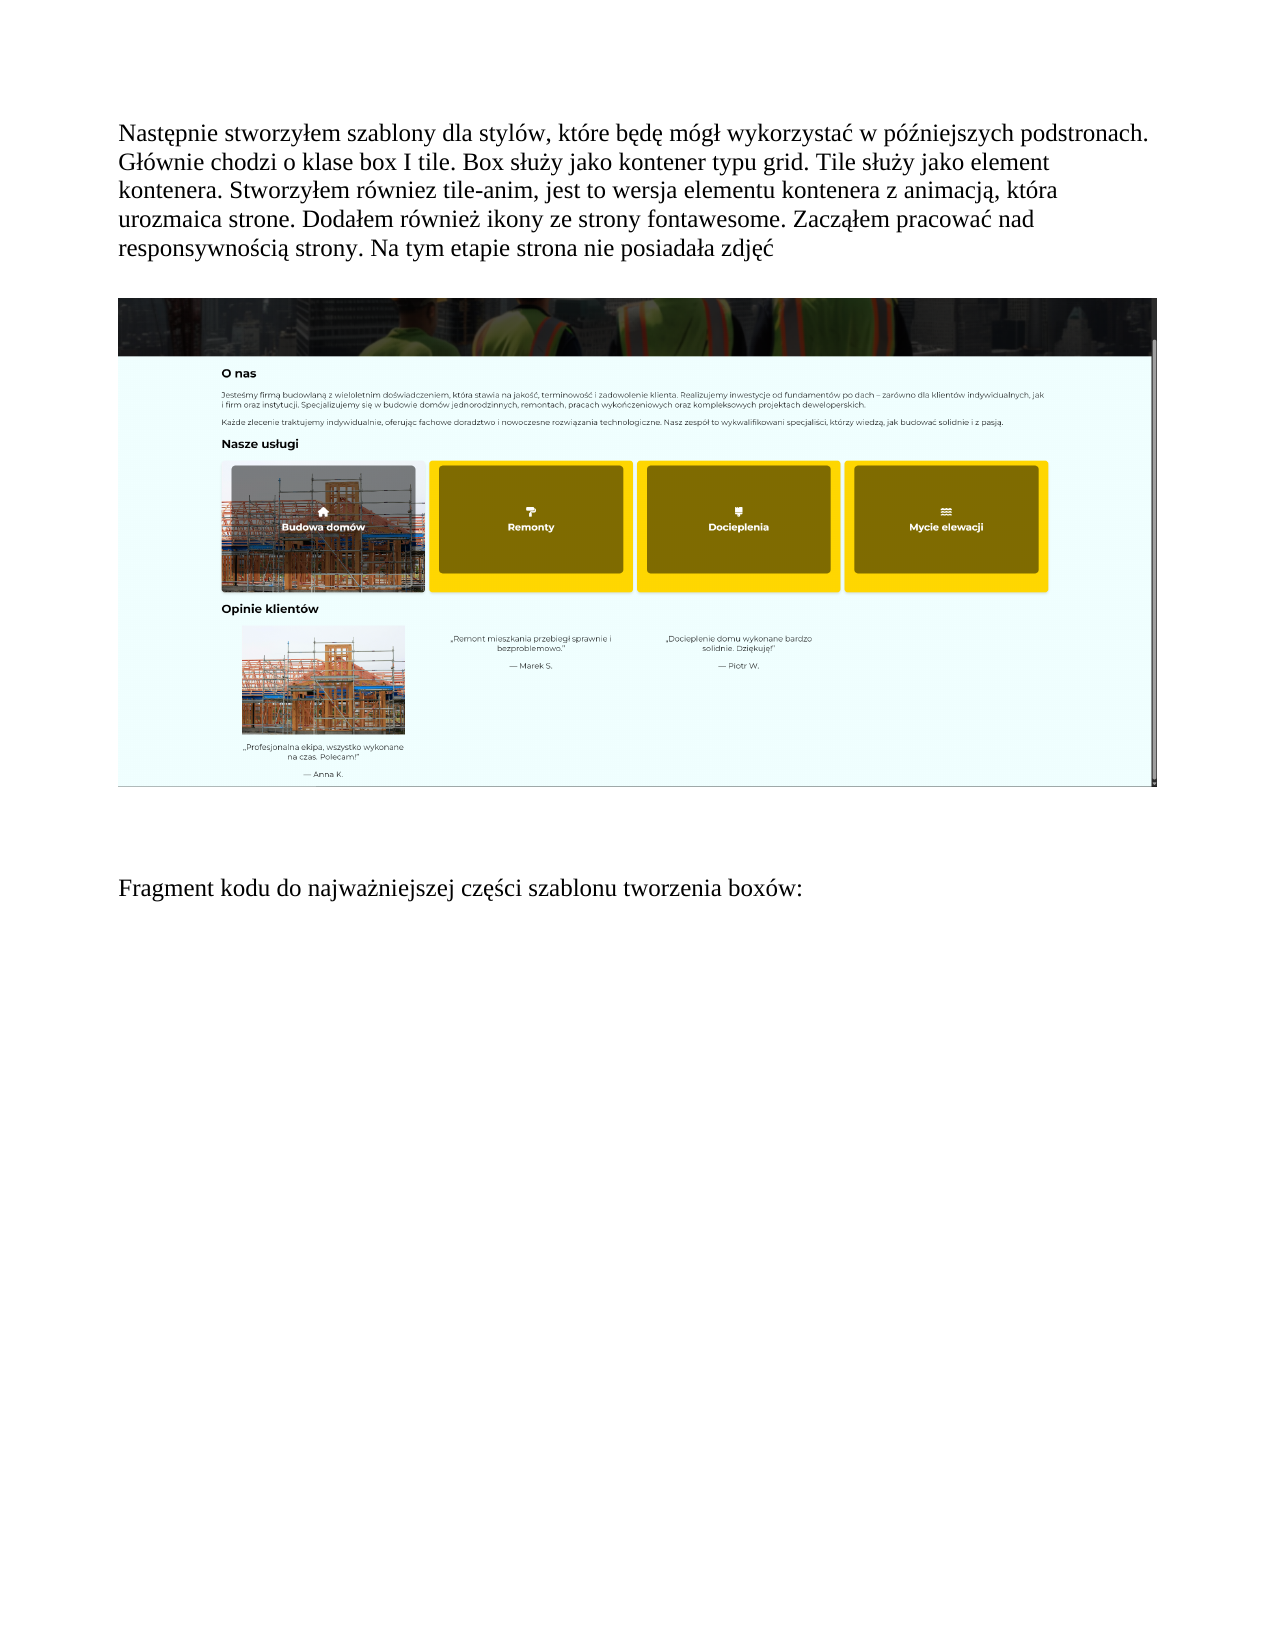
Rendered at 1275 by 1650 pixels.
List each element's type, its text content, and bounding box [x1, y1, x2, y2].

text Fragment kodu do najważniejszej części szablonu tworzenia boxów: [118, 873, 1157, 902]
text Głównie chodzi o klase box I tile. Box służy jako kontener typu grid. Tile służy jako element kontenera. Stworzyłem równiez tile-anim, jest to wersja elementu kontenera z animacją, która urozmaica strone. Dodałem również ikony ze strony fontawesome. Zacząłem pracować nad responsywnością strony. Na tym etapie strona nie posiadała zdjęć [118, 147, 1157, 298]
picture [118, 298, 1157, 787]
text [118, 787, 1157, 844]
text Następnie stworzyłem szablony dla stylów, które będę mógł wykorzystać w późniejszych podstronach. [118, 118, 1157, 147]
